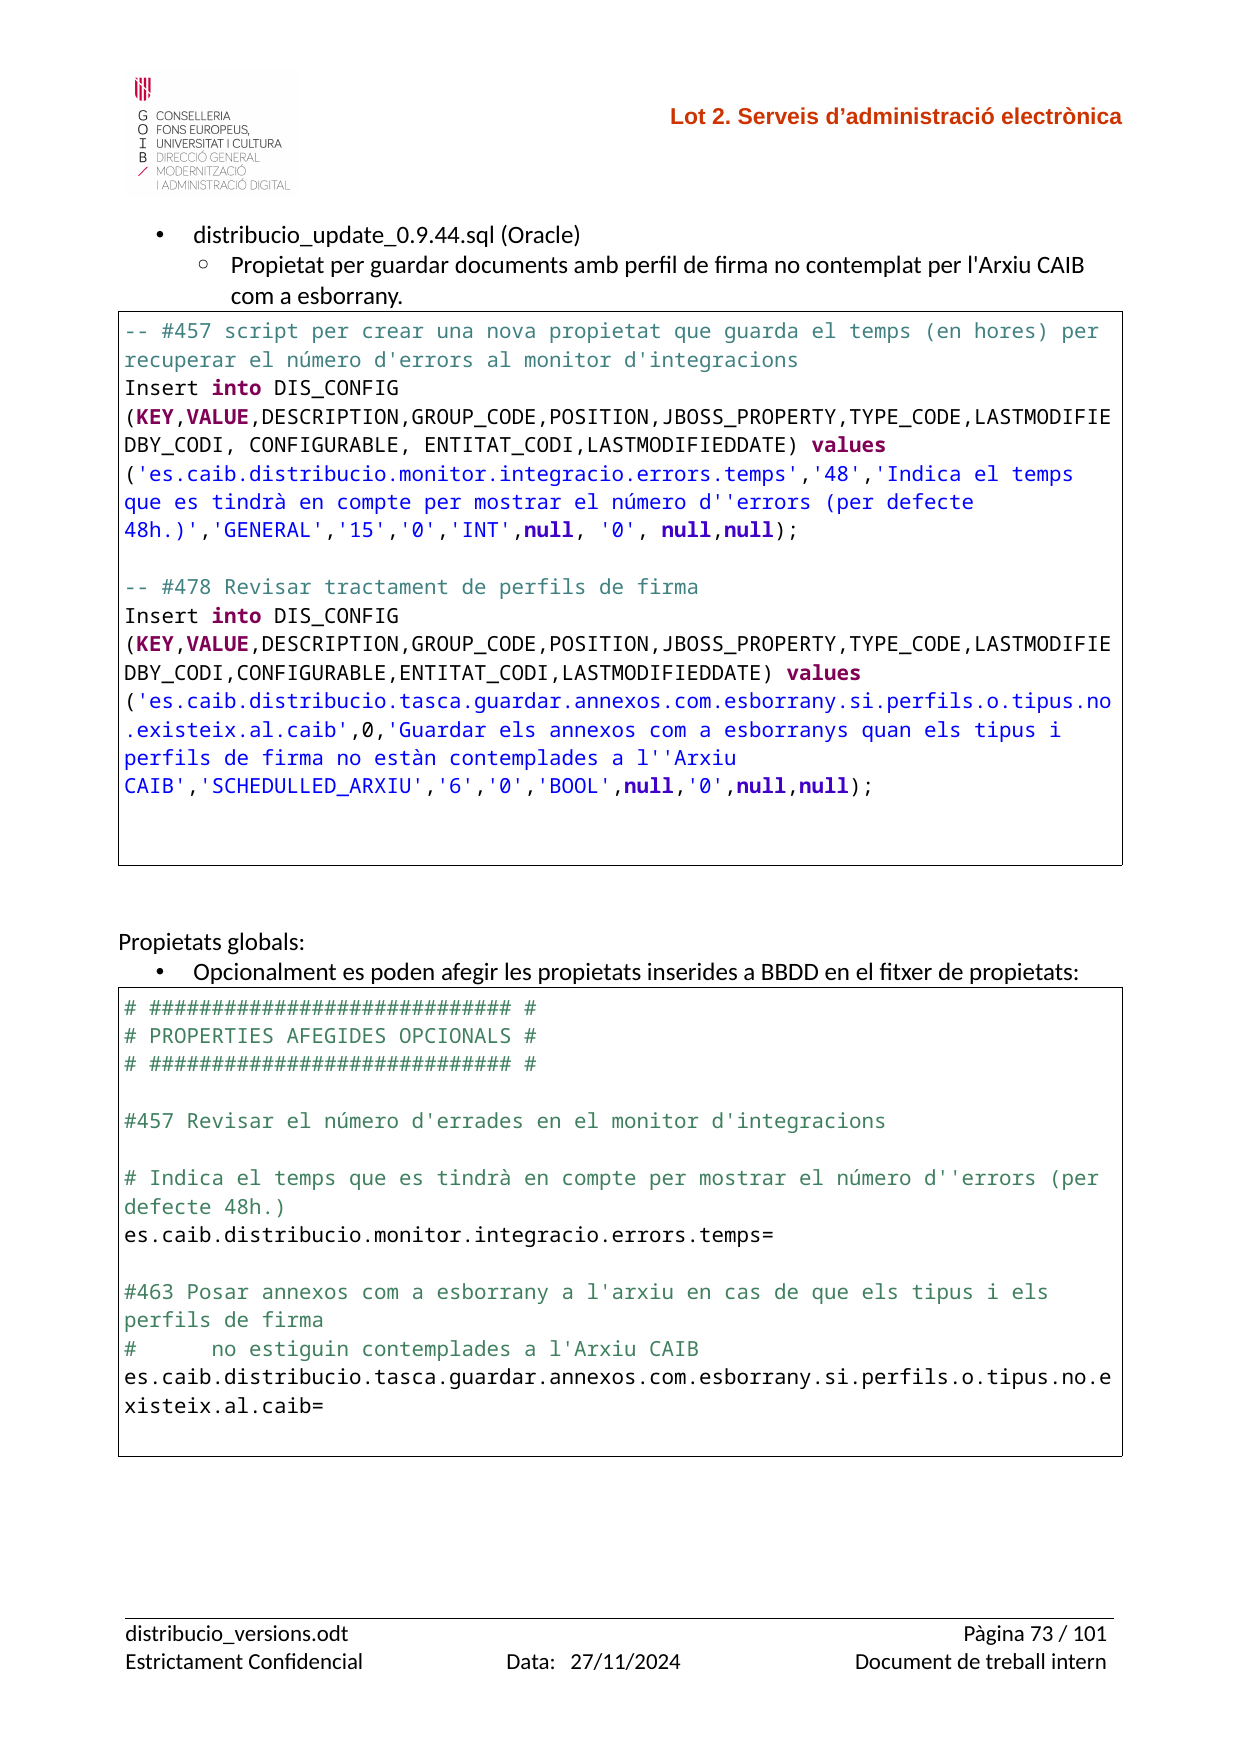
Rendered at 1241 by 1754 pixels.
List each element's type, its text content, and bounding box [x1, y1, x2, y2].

text Propietats globals: [118, 926, 1122, 956]
list Opcionalment es poden afegir les propietats inserides a BBDD en el fitxer de propietats: [156, 956, 1122, 987]
list Propietat per guardar documents amb perfil de firma no contemplat per l'Arxiu CAIB com a esborrany. [193, 250, 1122, 311]
table_header # ############################# # # PROPERTIES AFEGIDES OPCIONALS # # ############################# # #457 Revisar el número d'errades en el monitor d'integracions # Indica el temps que es tindrà en compte per mostrar el número d''errors (per defecte 48h.) es.caib.distribucio.monitor.integracio.errors.temps= #463 Posar annexos com a esborrany a l'arxiu en cas de que els tipus i els perfils de firma # no estiguin contemplades a l'Arxiu CAIB es.caib.distribucio.tasca.guardar.annexos.com.esborrany.si.perfils.o.tipus.no.existeix.al.caib= [119, 988, 1122, 1456]
picture [126, 70, 299, 197]
table_header -- #457 script per crear una nova propietat que guarda el temps (en hores) per recuperar el número d'errors al monitor d'integracions Insert into DIS_CONFIG (KEY,VALUE,DESCRIPTION,GROUP_CODE,POSITION,JBOSS_PROPERTY,TYPE_CODE,LASTMODIFIEDBY_CODI, CONFIGURABLE, ENTITAT_CODI,LASTMODIFIEDDATE) values ('es.caib.distribucio.monitor.integracio.errors.temps','48','Indica el temps que es tindrà en compte per mostrar el número d''errors (per defecte 48h.)','GENERAL','15','0','INT',null, '0', null,null); -- #478 Revisar tractament de perfils de firma Insert into DIS_CONFIG (KEY,VALUE,DESCRIPTION,GROUP_CODE,POSITION,JBOSS_PROPERTY,TYPE_CODE,LASTMODIFIEDBY_CODI,CONFIGURABLE,ENTITAT_CODI,LASTMODIFIEDDATE) values ('es.caib.distribucio.tasca.guardar.annexos.com.esborrany.si.perfils.o.tipus.no.existeix.al.caib',0,'Guardar els annexos com a esborranys quan els tipus i perfils de firma no estàn contemplades a l''Arxiu CAIB','SCHEDULLED_ARXIU','6','0','BOOL',null,'0',null,null); [119, 312, 1122, 865]
list distribucio_update_0.9.44.sql (Oracle) [156, 219, 1122, 250]
